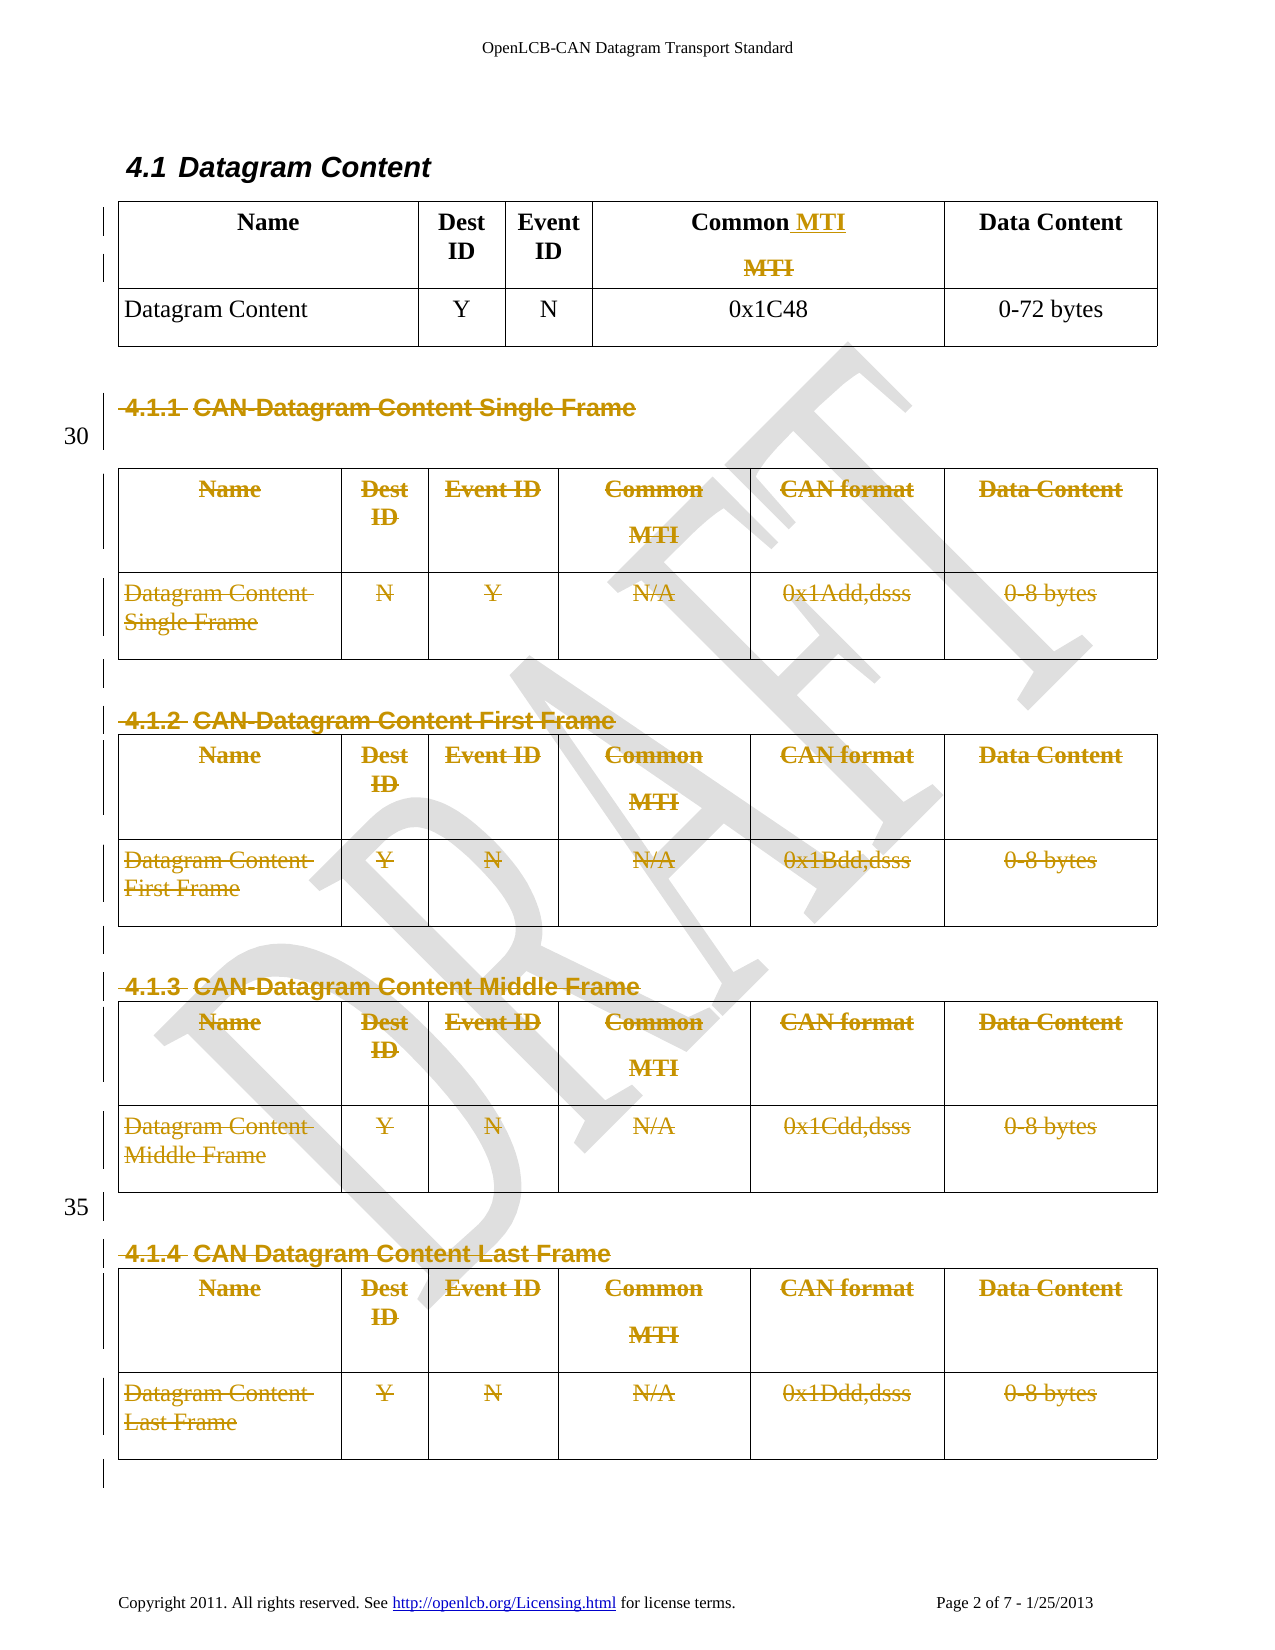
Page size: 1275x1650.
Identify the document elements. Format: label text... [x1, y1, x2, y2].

table_cell 0-72 bytes [945, 289, 1157, 346]
table_cell N [506, 289, 592, 346]
table_header Event ID [506, 202, 592, 288]
table_header Dest ID [419, 202, 505, 288]
table_header Data Content [945, 202, 1157, 288]
table_header Common MTI [593, 202, 944, 288]
table_cell Y [419, 289, 505, 346]
table_header Name [119, 202, 418, 288]
table_cell 0x1C48 [593, 289, 944, 346]
subtitle Datagram Content [118, 150, 1157, 183]
table_cell Datagram Content [119, 289, 418, 346]
